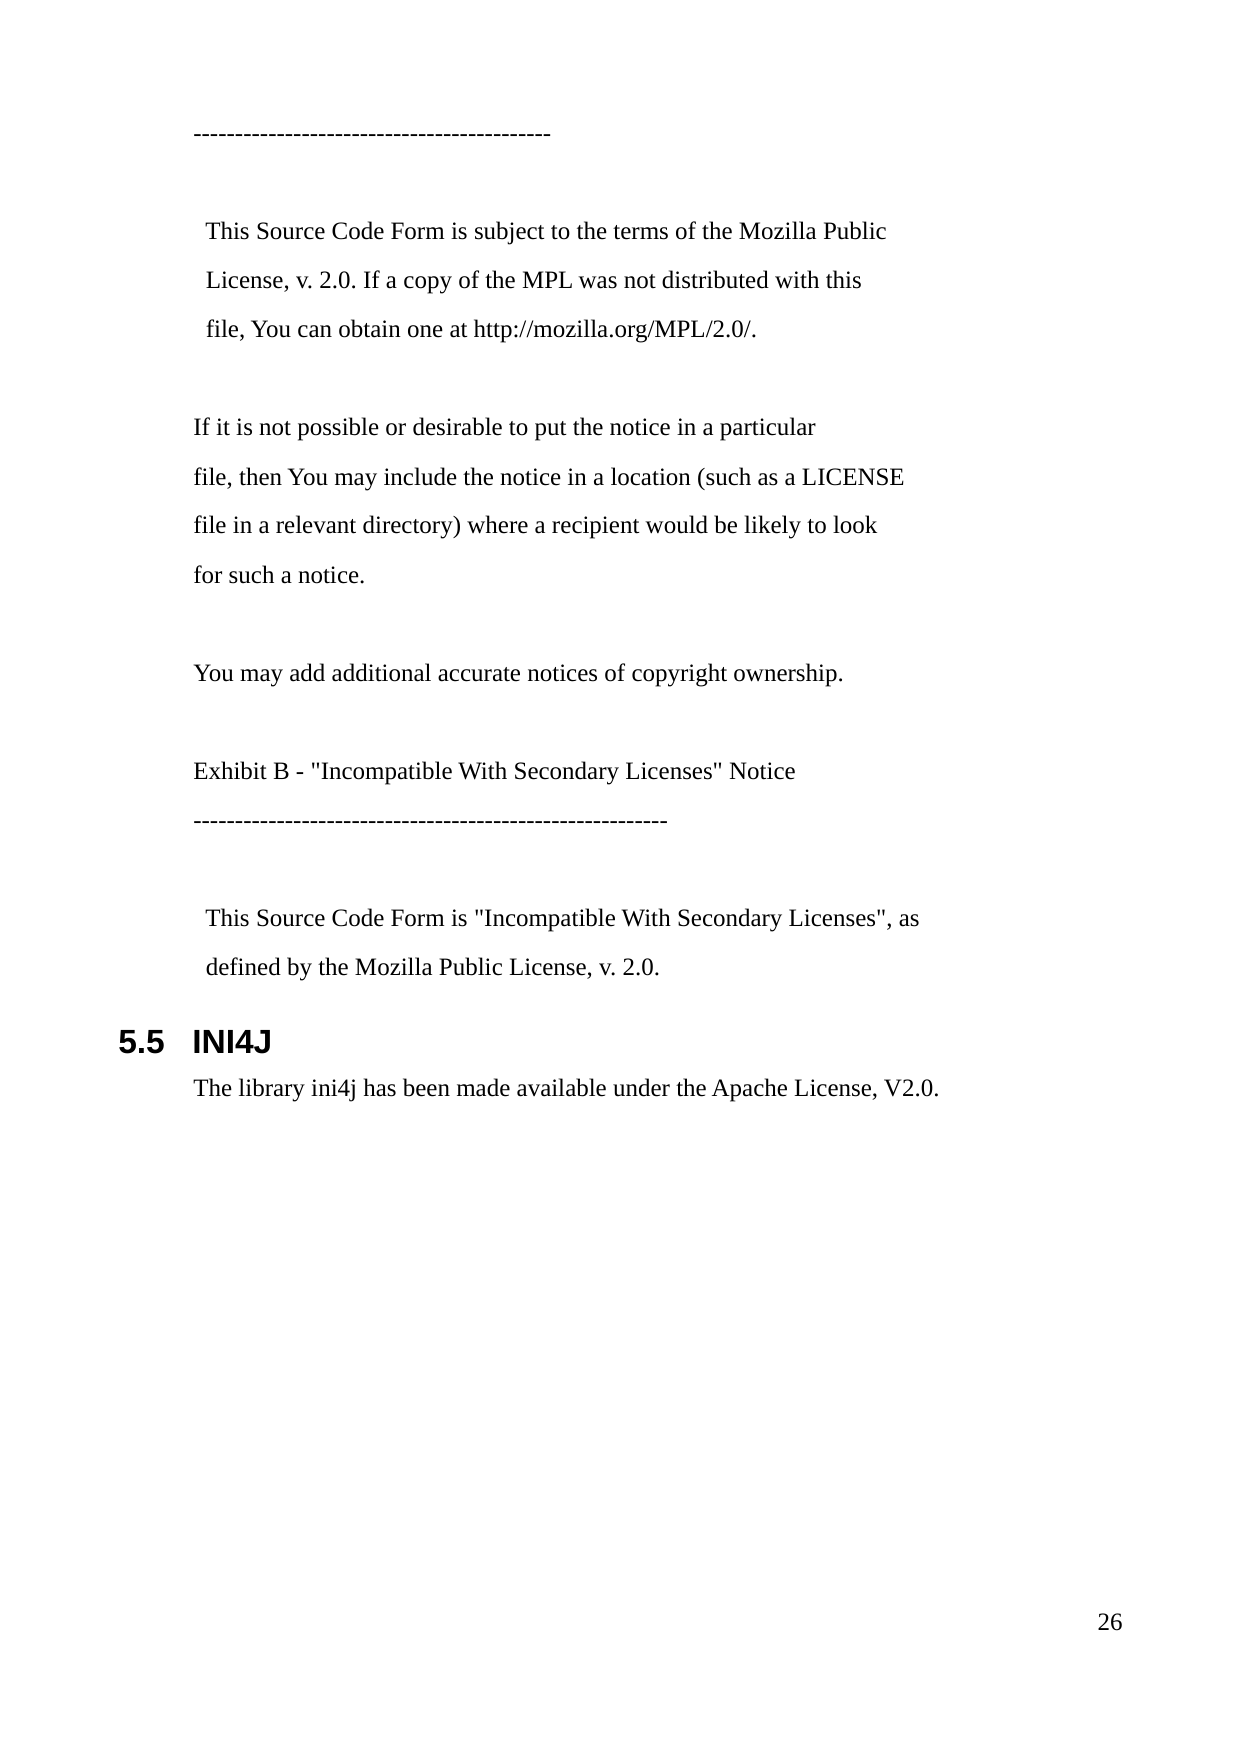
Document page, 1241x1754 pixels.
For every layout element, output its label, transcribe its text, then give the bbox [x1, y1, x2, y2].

text This Source Code Form is subject to the terms of the Mozilla Public [193, 216, 1122, 245]
text This Source Code Form is "Incompatible With Secondary Licenses", as [193, 903, 1122, 932]
text Exhibit B - "Incompatible With Secondary Licenses" Notice [193, 756, 1122, 785]
text You may add additional accurate notices of copyright ownership. [193, 658, 1122, 687]
text file, You can obtain one at http://mozilla.org/MPL/2.0/. [193, 314, 1122, 343]
text for such a notice. [193, 560, 1122, 588]
text ------------------------------------------- [193, 118, 1122, 147]
text file in a relevant directory) where a recipient would be likely to look [193, 511, 1122, 539]
subtitle INI4J [118, 1022, 1122, 1061]
text defined by the Mozilla Public License, v. 2.0. [193, 952, 1122, 981]
text --------------------------------------------------------- [193, 805, 1122, 834]
text If it is not possible or desirable to put the notice in a particular [193, 412, 1122, 441]
text License, v. 2.0. If a copy of the MPL was not distributed with this [193, 265, 1122, 294]
text file, then You may include the notice in a location (such as a LICENSE [193, 462, 1122, 490]
text The library ini4j has been made available under the Apache License, V2.0. [193, 1073, 1122, 1102]
